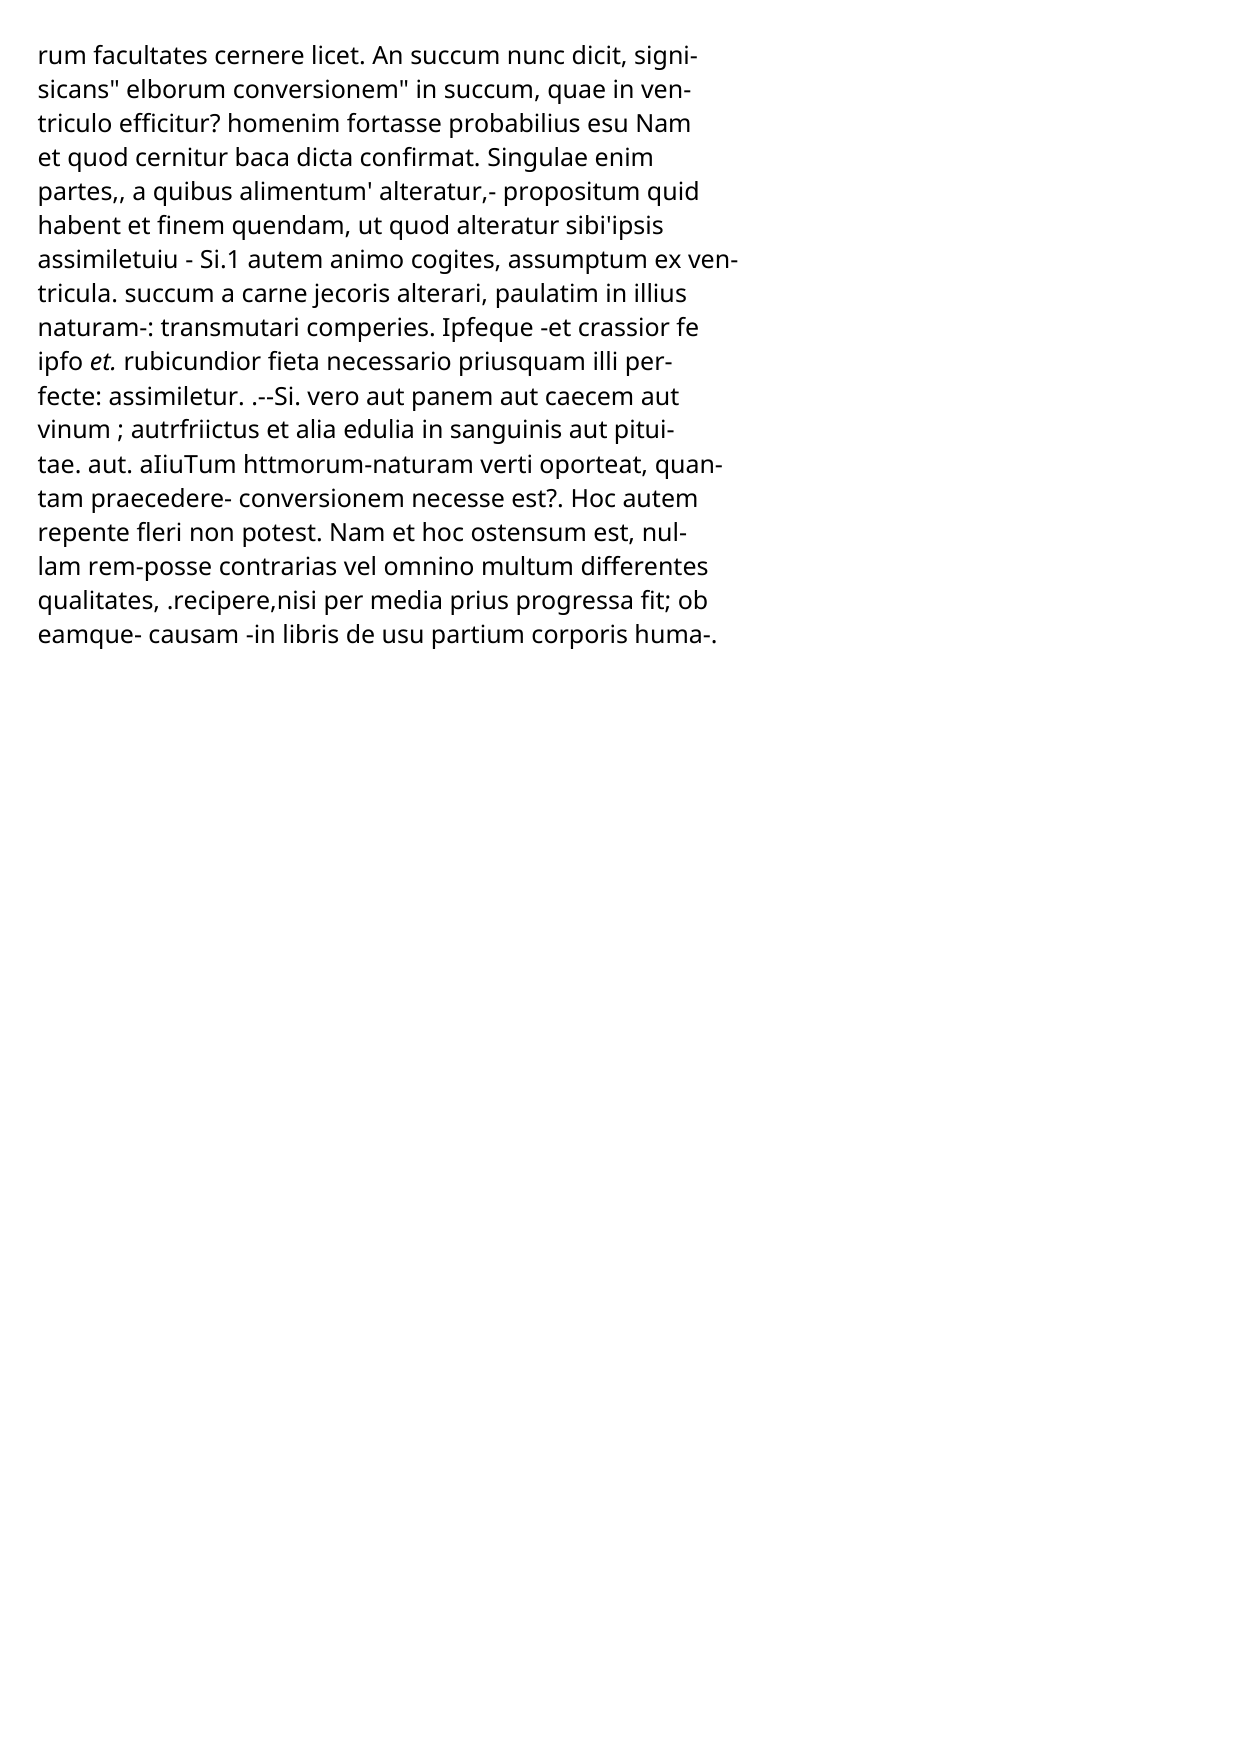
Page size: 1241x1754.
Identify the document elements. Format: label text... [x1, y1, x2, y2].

text rum facultates cernere licet. An succum nunc dicit, signi- sicans" elborum conversionem" in succum, quae in ven- triculo efficitur? homenim fortasse probabilius esu Nam et quod cernitur baca dicta confirmat. Singulae enim partes,, a quibus alimentum' alteratur,- propositum quid habent et finem quendam, ut quod alteratur sibi'ipsis assimiletuiu - Si.1 autem animo cogites, assumptum ex ven- tricula. succum a carne jecoris alterari, paulatim in illius naturam-: transmutari comperies. Ipfeque -et crassior fe ipfo et. rubicundior fieta necessario priusquam illi per- fecte: assimiletur. .--Si. vero aut panem aut caecem aut vinum ; autrfriictus et alia edulia in sanguinis aut pitui- tae. aut. aIiuTum httmorum-naturam verti oporteat, quan- tam praecedere- conversionem necesse est?. Hoc autem repente fleri non potest. Nam et hoc ostensum est, nul- lam rem-posse contrarias vel omnino multum differentes qualitates, .recipere,nisi per media prius progressa fit; ob eamque- causam -in libris de usu partium corporis huma-. [37, 37, 1203, 651]
